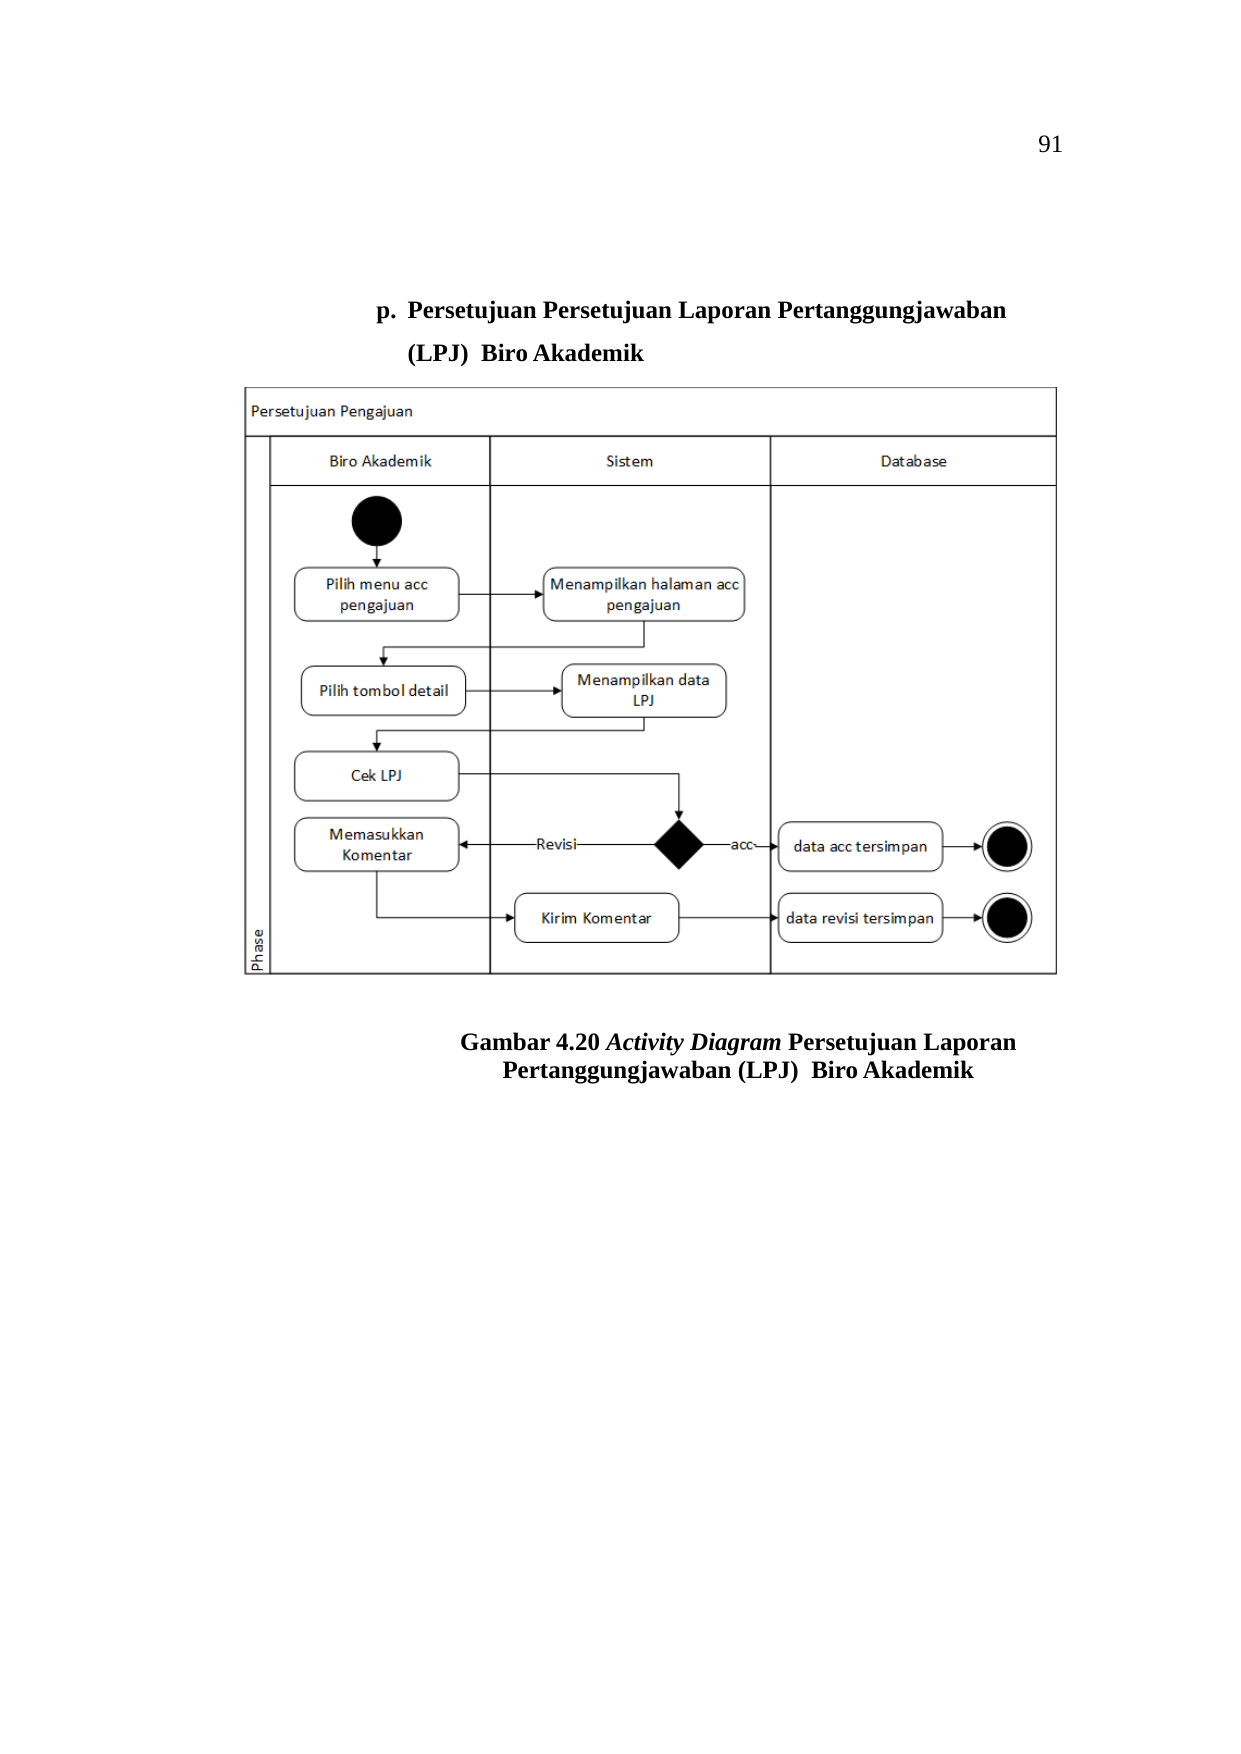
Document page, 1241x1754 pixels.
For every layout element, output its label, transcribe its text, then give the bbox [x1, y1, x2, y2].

text Gambar 4.20 Activity Diagram Persetujuan Laporan Pertanggungjawaban (LPJ) Biro Akademik [413, 1027, 1063, 1084]
list Persetujuan Persetujuan Laporan Pertanggungjawaban (LPJ) Biro Akademik [376, 295, 1063, 367]
table_header [236, 381, 1063, 1014]
picture [242, 387, 1058, 980]
